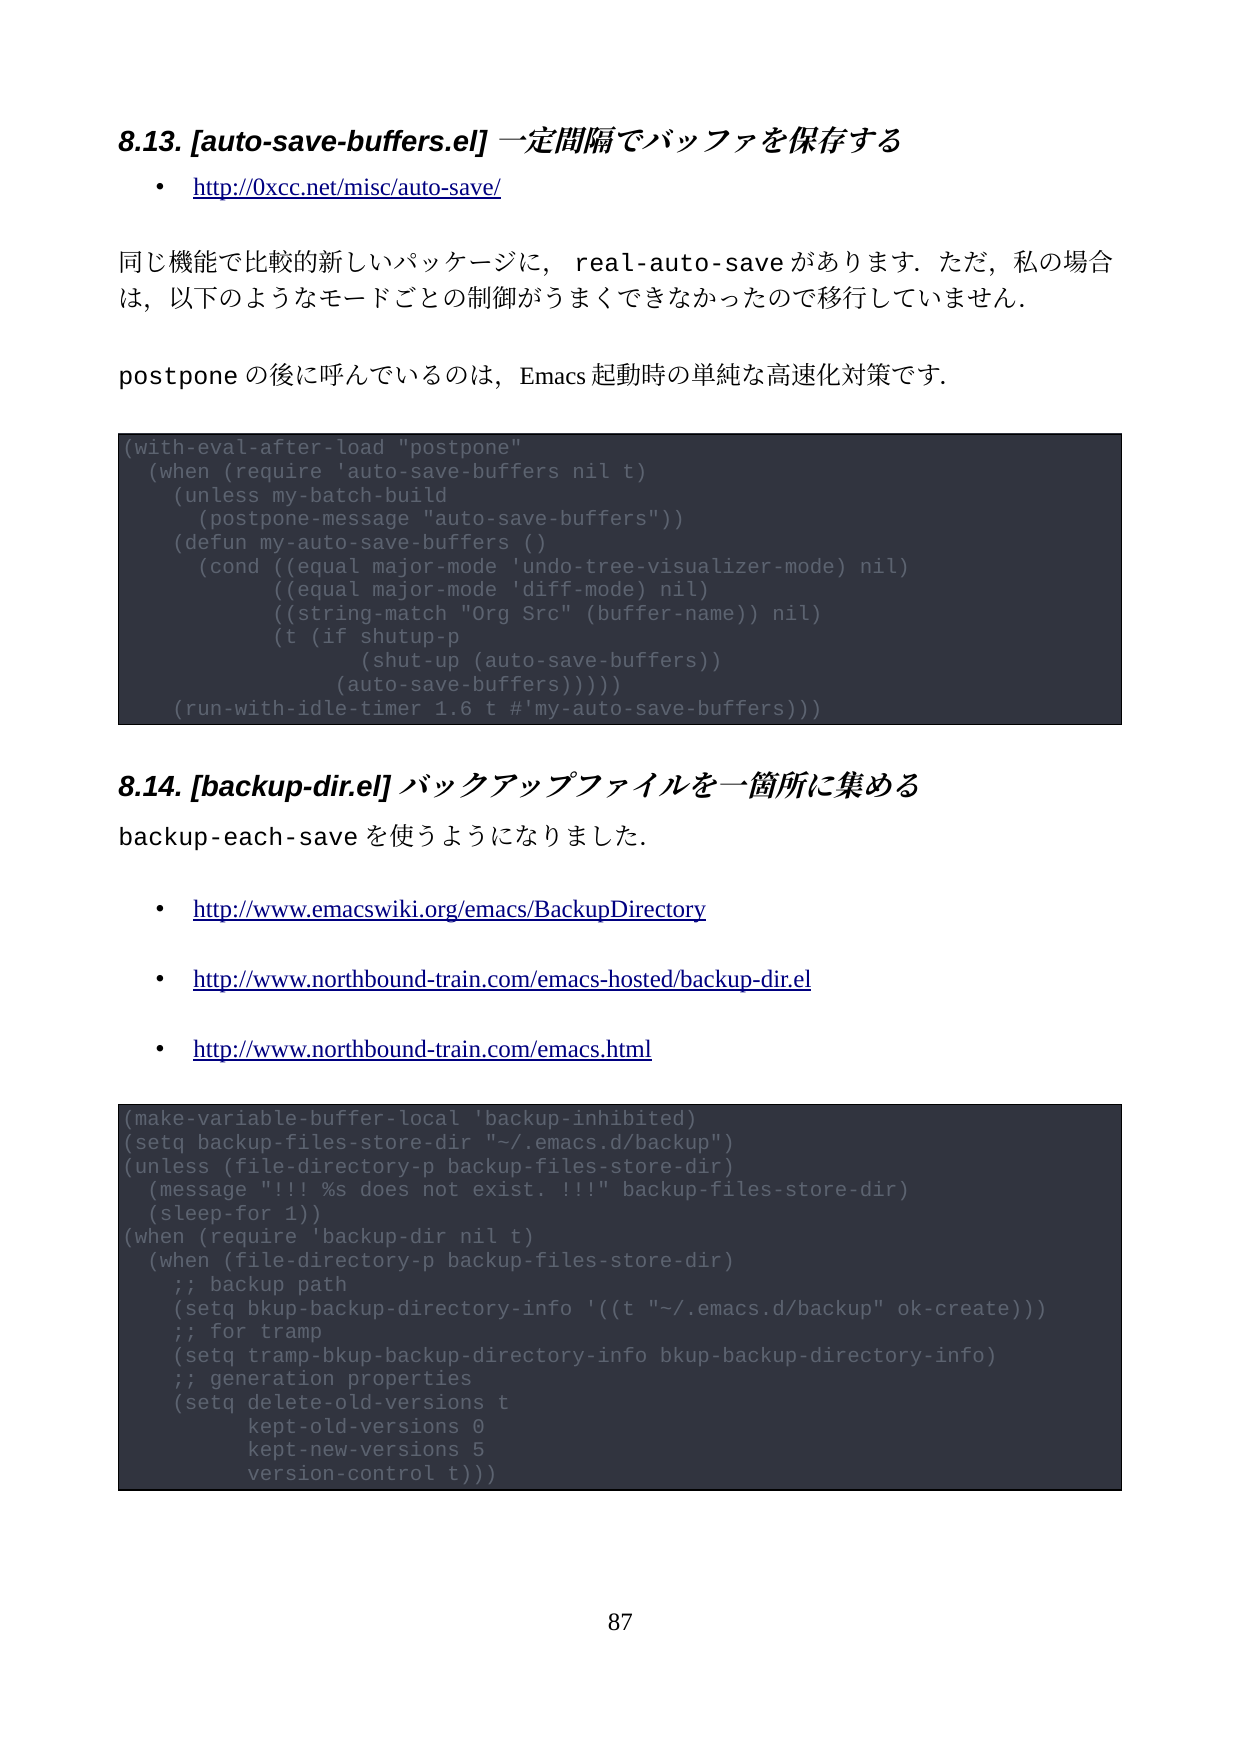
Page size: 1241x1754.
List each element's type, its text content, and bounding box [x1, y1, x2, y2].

text (run-with-idle-timer 1.6 t #'my-auto-save-buffers))) [119, 693, 1121, 724]
text (t (if shutup-p [119, 623, 1121, 646]
list http://www.northbound-train.com/emacs-hosted/backup-dir.el [156, 964, 1122, 1022]
text (make-variable-buffer-local 'backup-inhibited) [119, 1105, 1121, 1128]
text (setq bkup-backup-directory-info '((t "~/.emacs.d/backup" ok-create))) [119, 1293, 1121, 1317]
list http://0xcc.net/misc/auto-save/ [156, 172, 1122, 230]
text kept-old-versions 0 [119, 1412, 1121, 1435]
text ((string-match "Org Src" (buffer-name)) nil) [119, 599, 1121, 623]
text (cond ((equal major-mode 'undo-tree-visualizer-mode) nil) [119, 552, 1121, 575]
text (postpone-message "auto-save-buffers")) [119, 504, 1121, 528]
subtitle [backup-dir.el] バックアップファイルを一箇所に集める [118, 762, 1122, 804]
subtitle [auto-save-buffers.el] 一定間隔でバッファを保存する [118, 118, 1122, 160]
text (auto-save-buffers))))) [119, 670, 1121, 693]
text kept-new-versions 5 [119, 1435, 1121, 1459]
text (message "!!! %s does not exist. !!!" backup-files-store-dir) [119, 1175, 1121, 1199]
text (shut-up (auto-save-buffers)) [119, 646, 1121, 670]
text ;; generation properties [119, 1364, 1121, 1388]
text postpone の後に呼んでいるのは，Emacs起動時の単純な高速化対策です． [118, 356, 1122, 421]
text (defun my-auto-save-buffers () [119, 528, 1121, 552]
text 同じ機能で比較的新しいパッケージに， real-auto-save があります．ただ，私の場合は，以下のようなモードごとの制御がうまくできなかったので移行していません． [118, 242, 1122, 343]
text (when (require 'auto-save-buffers nil t) [119, 457, 1121, 481]
list http://www.emacswiki.org/emacs/BackupDirectory [156, 894, 1122, 952]
text ;; for tramp [119, 1317, 1121, 1341]
text version-control t))) [119, 1459, 1121, 1489]
list http://www.northbound-train.com/emacs.html [156, 1034, 1122, 1092]
text (setq delete-old-versions t [119, 1388, 1121, 1412]
text (unless my-batch-build [119, 481, 1121, 504]
text (setq backup-files-store-dir "~/.emacs.d/backup") [119, 1128, 1121, 1152]
text (when (file-directory-p backup-files-store-dir) [119, 1246, 1121, 1270]
text backup-each-save を使うようになりました． [118, 817, 1122, 882]
text (setq tramp-bkup-backup-directory-info bkup-backup-directory-info) [119, 1341, 1121, 1364]
text (unless (file-directory-p backup-files-store-dir) [119, 1152, 1121, 1175]
text (sleep-for 1)) [119, 1199, 1121, 1223]
text ((equal major-mode 'diff-mode) nil) [119, 575, 1121, 599]
text (when (require 'backup-dir nil t) [119, 1223, 1121, 1246]
text (with-eval-after-load "postpone" [119, 435, 1121, 457]
text ;; backup path [119, 1270, 1121, 1293]
